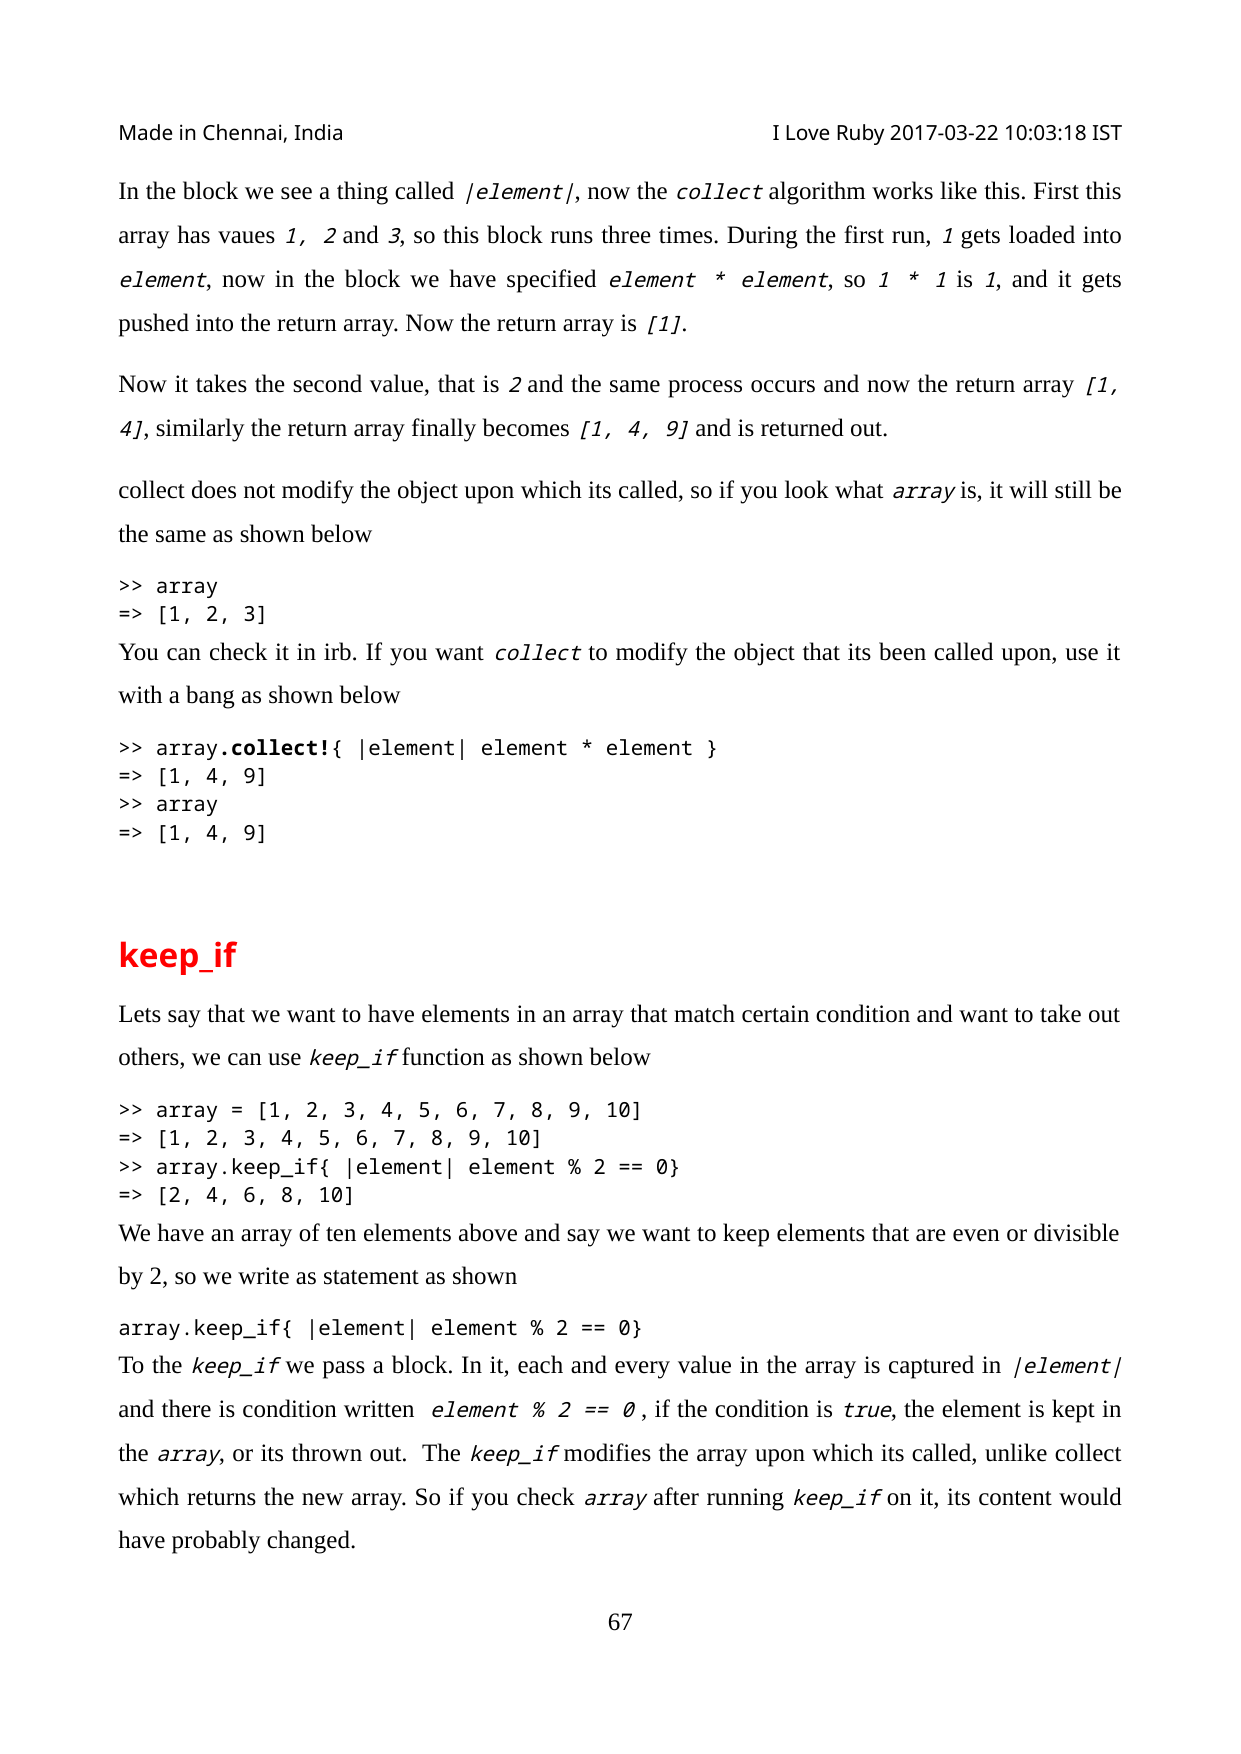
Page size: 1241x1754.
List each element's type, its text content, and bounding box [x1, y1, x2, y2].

text In the block we see a thing called |element|, now the collect algorithm works like this. First this array has vaues 1, 2 and 3, so this block runs three times. During the first run, 1 gets loaded into element, now in the block we have specified element * element, so 1 * 1 is 1, and it gets pushed into the return array. Now the return array is [1]. [118, 176, 1122, 337]
text Lets say that we want to have elements in an array that match certain condition and want to take out others, we can use keep_if function as shown below [118, 999, 1122, 1072]
text >> array.keep_if{ |element| element % 2 == 0} [118, 1152, 1122, 1180]
subtitle keep_if [118, 932, 1122, 978]
text => [2, 4, 6, 8, 10] [118, 1180, 1122, 1209]
text => [1, 4, 9] [118, 818, 1122, 846]
text array.keep_if{ |element| element % 2 == 0} [118, 1313, 1122, 1341]
text You can check it in irb. If you want collect to modify the object that its been called upon, use it with a bang as shown below [118, 637, 1122, 709]
text >> array [118, 571, 1122, 599]
text => [1, 2, 3, 4, 5, 6, 7, 8, 9, 10] [118, 1123, 1122, 1152]
text >> array.collect!{ |element| element * element } [118, 733, 1122, 761]
text => [1, 2, 3] [118, 599, 1122, 628]
text => [1, 4, 9] [118, 761, 1122, 789]
text Now it takes the second value, that is 2 and the same process occurs and now the return array [1, 4], similarly the return array finally becomes [1, 4, 9] and is returned out. [118, 369, 1122, 443]
text >> array [118, 789, 1122, 818]
text >> array = [1, 2, 3, 4, 5, 6, 7, 8, 9, 10] [118, 1095, 1122, 1123]
text We have an array of ten elements above and say we want to keep elements that are even or divisible by 2, so we write as statement as shown [118, 1218, 1122, 1289]
text collect does not modify the object upon which its called, so if you look what array is, it will still be the same as shown below [118, 475, 1122, 548]
text To the keep_if we pass a block. In it, each and every value in the array is captured in |element| and there is condition written element % 2 == 0 , if the condition is true, the element is kept in the array, or its thrown out. The keep_if modifies the array upon which its called, unlike collect which returns the new array. So if you check array after running keep_if on it, its content would have probably changed. [118, 1350, 1122, 1554]
